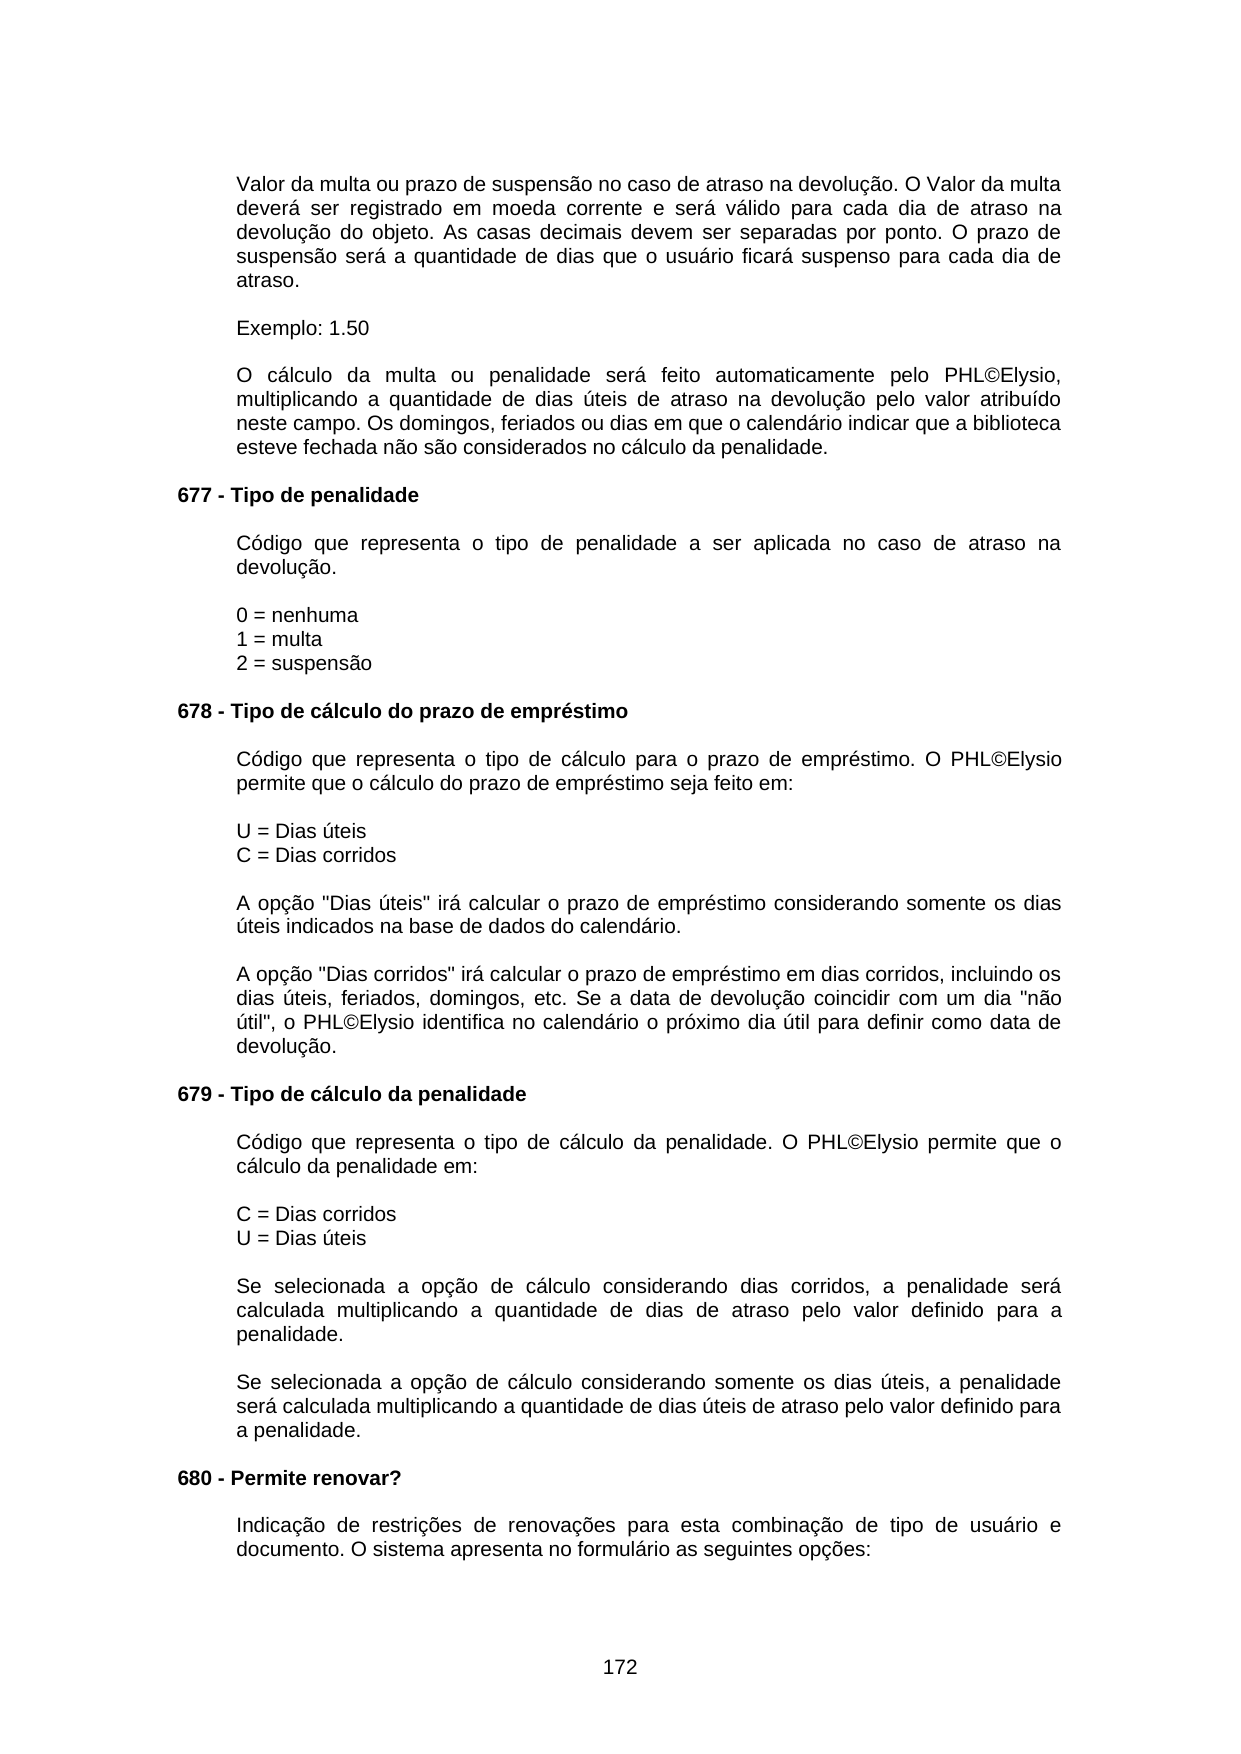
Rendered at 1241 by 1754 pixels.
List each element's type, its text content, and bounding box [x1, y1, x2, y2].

text C = Dias corridos [236, 842, 1063, 866]
text C = Dias corridos [236, 1202, 1063, 1226]
text A opção "Dias úteis" irá calcular o prazo de empréstimo considerando somente os dias úteis indicados na base de dados do calendário. [236, 890, 1063, 938]
text 678 - Tipo de cálculo do prazo de empréstimo [177, 699, 1063, 723]
text Indicação de restrições de renovações para esta combinação de tipo de usuário e documento. O sistema apresenta no formulário as seguintes opções: [236, 1513, 1063, 1561]
text Código que representa o tipo de cálculo da penalidade. O PHL©Elysio permite que o cálculo da penalidade em: [236, 1130, 1063, 1178]
text 1 = multa [236, 627, 1063, 651]
text U = Dias úteis [236, 818, 1063, 842]
text 0 = nenhuma [236, 603, 1063, 627]
text O cálculo da multa ou penalidade será feito automaticamente pelo PHL©Elysio, multiplicando a quantidade de dias úteis de atraso na devolução pelo valor atribuído neste campo. Os domingos, feriados ou dias em que o calendário indicar que a biblioteca esteve fechada não são considerados no cálculo da penalidade. [236, 363, 1063, 459]
text Se selecionada a opção de cálculo considerando dias corridos, a penalidade será calculada multiplicando a quantidade de dias de atraso pelo valor definido para a penalidade. [236, 1274, 1063, 1346]
text 677 - Tipo de penalidade [177, 483, 1063, 507]
text 2 = suspensão [236, 651, 1063, 675]
text A opção "Dias corridos" irá calcular o prazo de empréstimo em dias corridos, incluindo os dias úteis, feriados, domingos, etc. Se a data de devolução coincidir com um dia "não útil", o PHL©Elysio identifica no calendário o próximo dia útil para definir como data de devolução. [236, 962, 1063, 1058]
text 679 - Tipo de cálculo da penalidade [177, 1082, 1063, 1106]
text Código que representa o tipo de penalidade a ser aplicada no caso de atraso na devolução. [236, 531, 1063, 579]
text Se selecionada a opção de cálculo considerando somente os dias úteis, a penalidade será calculada multiplicando a quantidade de dias úteis de atraso pelo valor definido para a penalidade. [236, 1369, 1063, 1441]
text Exemplo: 1.50 [236, 315, 1063, 339]
text Código que representa o tipo de cálculo para o prazo de empréstimo. O PHL©Elysio permite que o cálculo do prazo de empréstimo seja feito em: [236, 747, 1063, 794]
text 680 - Permite renovar? [177, 1465, 1063, 1489]
text Valor da multa ou prazo de suspensão no caso de atraso na devolução. O Valor da multa deverá ser registrado em moeda corrente e será válido para cada dia de atraso na devolução do objeto. As casas decimais devem ser separadas por ponto. O prazo de suspensão será a quantidade de dias que o usuário ficará suspenso para cada dia de atraso. [236, 172, 1063, 291]
text U = Dias úteis [236, 1226, 1063, 1250]
